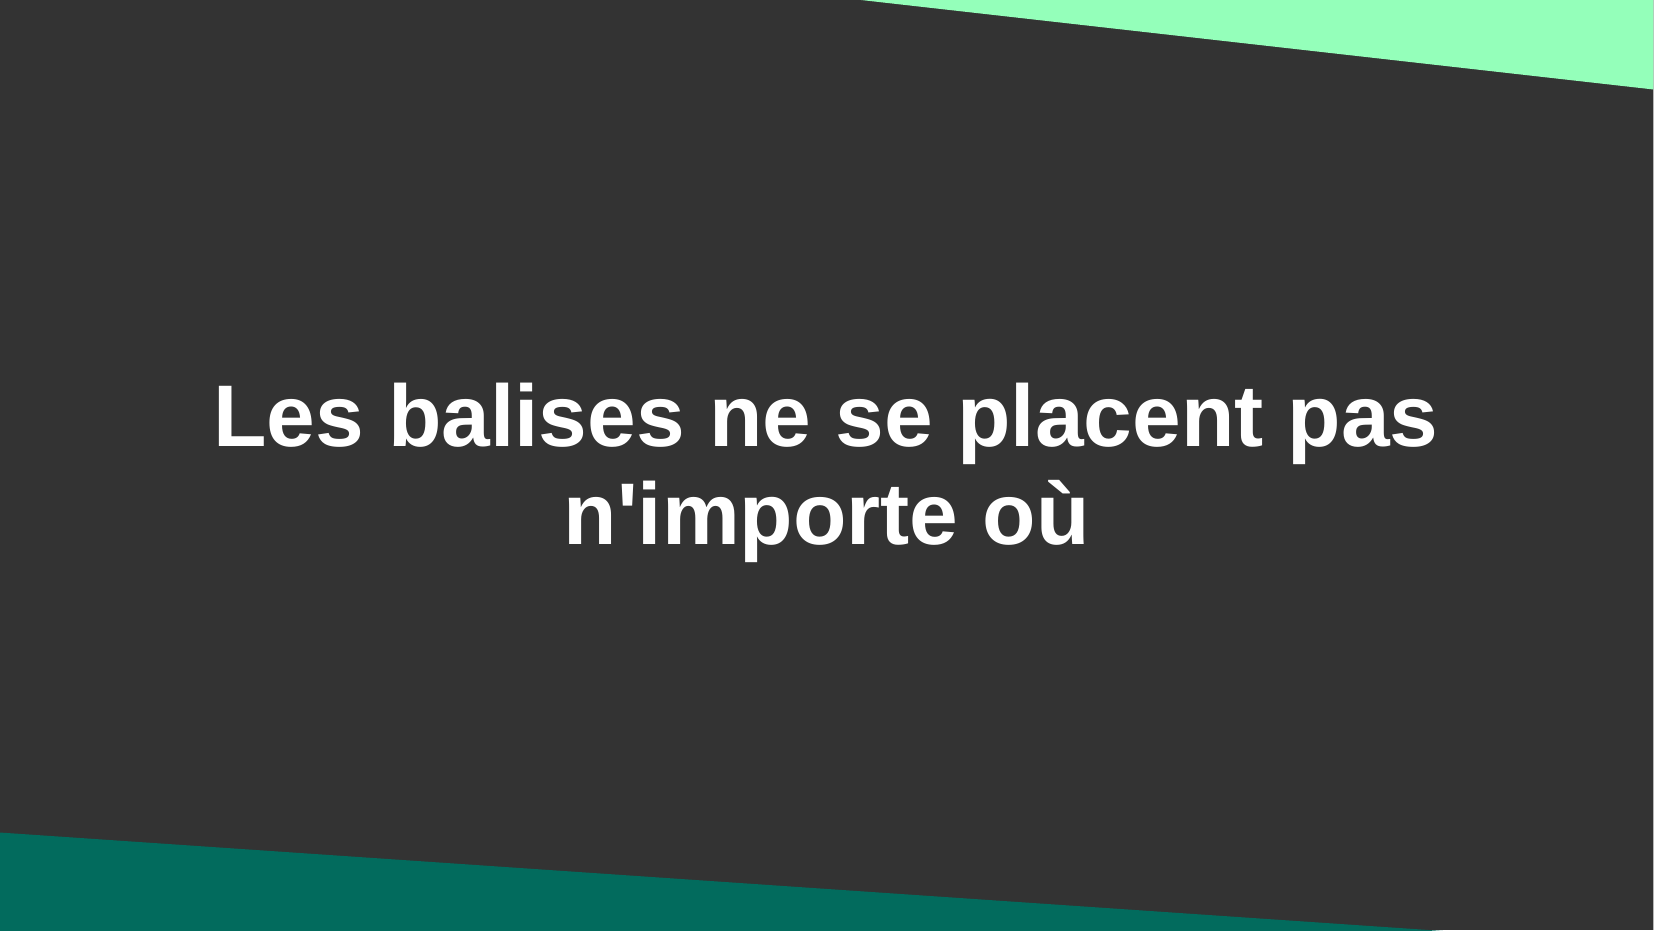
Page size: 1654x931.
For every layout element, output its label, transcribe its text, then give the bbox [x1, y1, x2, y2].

text_box [861, 0, 1654, 90]
title Les balises ne se placent pas n'importe où [31, 367, 1622, 563]
